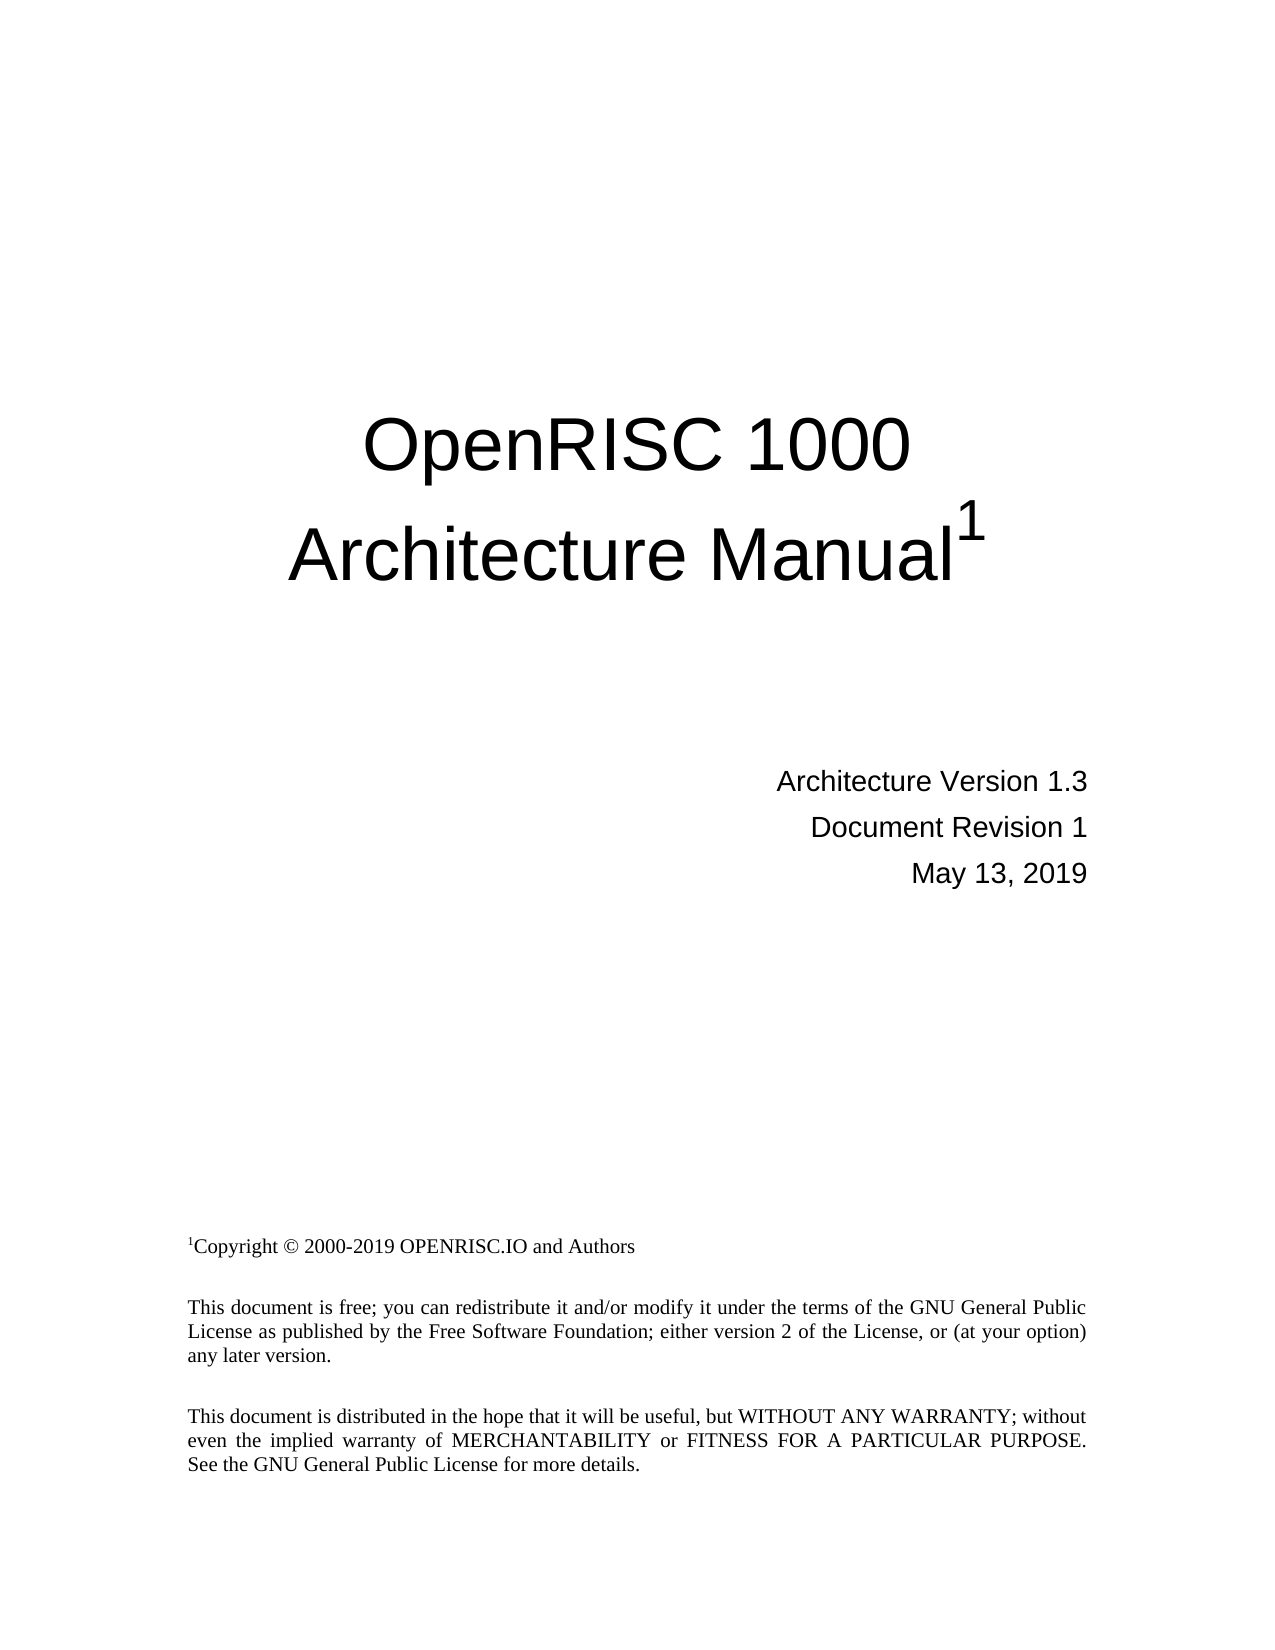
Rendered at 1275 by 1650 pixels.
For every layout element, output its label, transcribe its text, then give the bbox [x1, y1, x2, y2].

title Document Revision 1 [187, 810, 1087, 843]
text Copyright © 2000-2019 OPENRISC.IO and Authors [187, 1234, 1087, 1258]
title May 13, 2019 [187, 856, 1087, 889]
subtitle OpenRISC 1000 Architecture Manual [187, 400, 1087, 601]
text This document is free; you can redistribute it and/or modify it under the terms of the GNU General Public License as published by the Free Software Foundation; either version 2 of the License, or (at your option) any later version. [187, 1295, 1087, 1367]
text This document is distributed in the hope that it will be useful, but WITHOUT ANY WARRANTY; without even the implied warranty of MERCHANTABILITY or FITNESS FOR A PARTICULAR PURPOSE. See the GNU General Public License for more details. [187, 1404, 1087, 1476]
title Architecture Version 1.3 [187, 764, 1087, 797]
